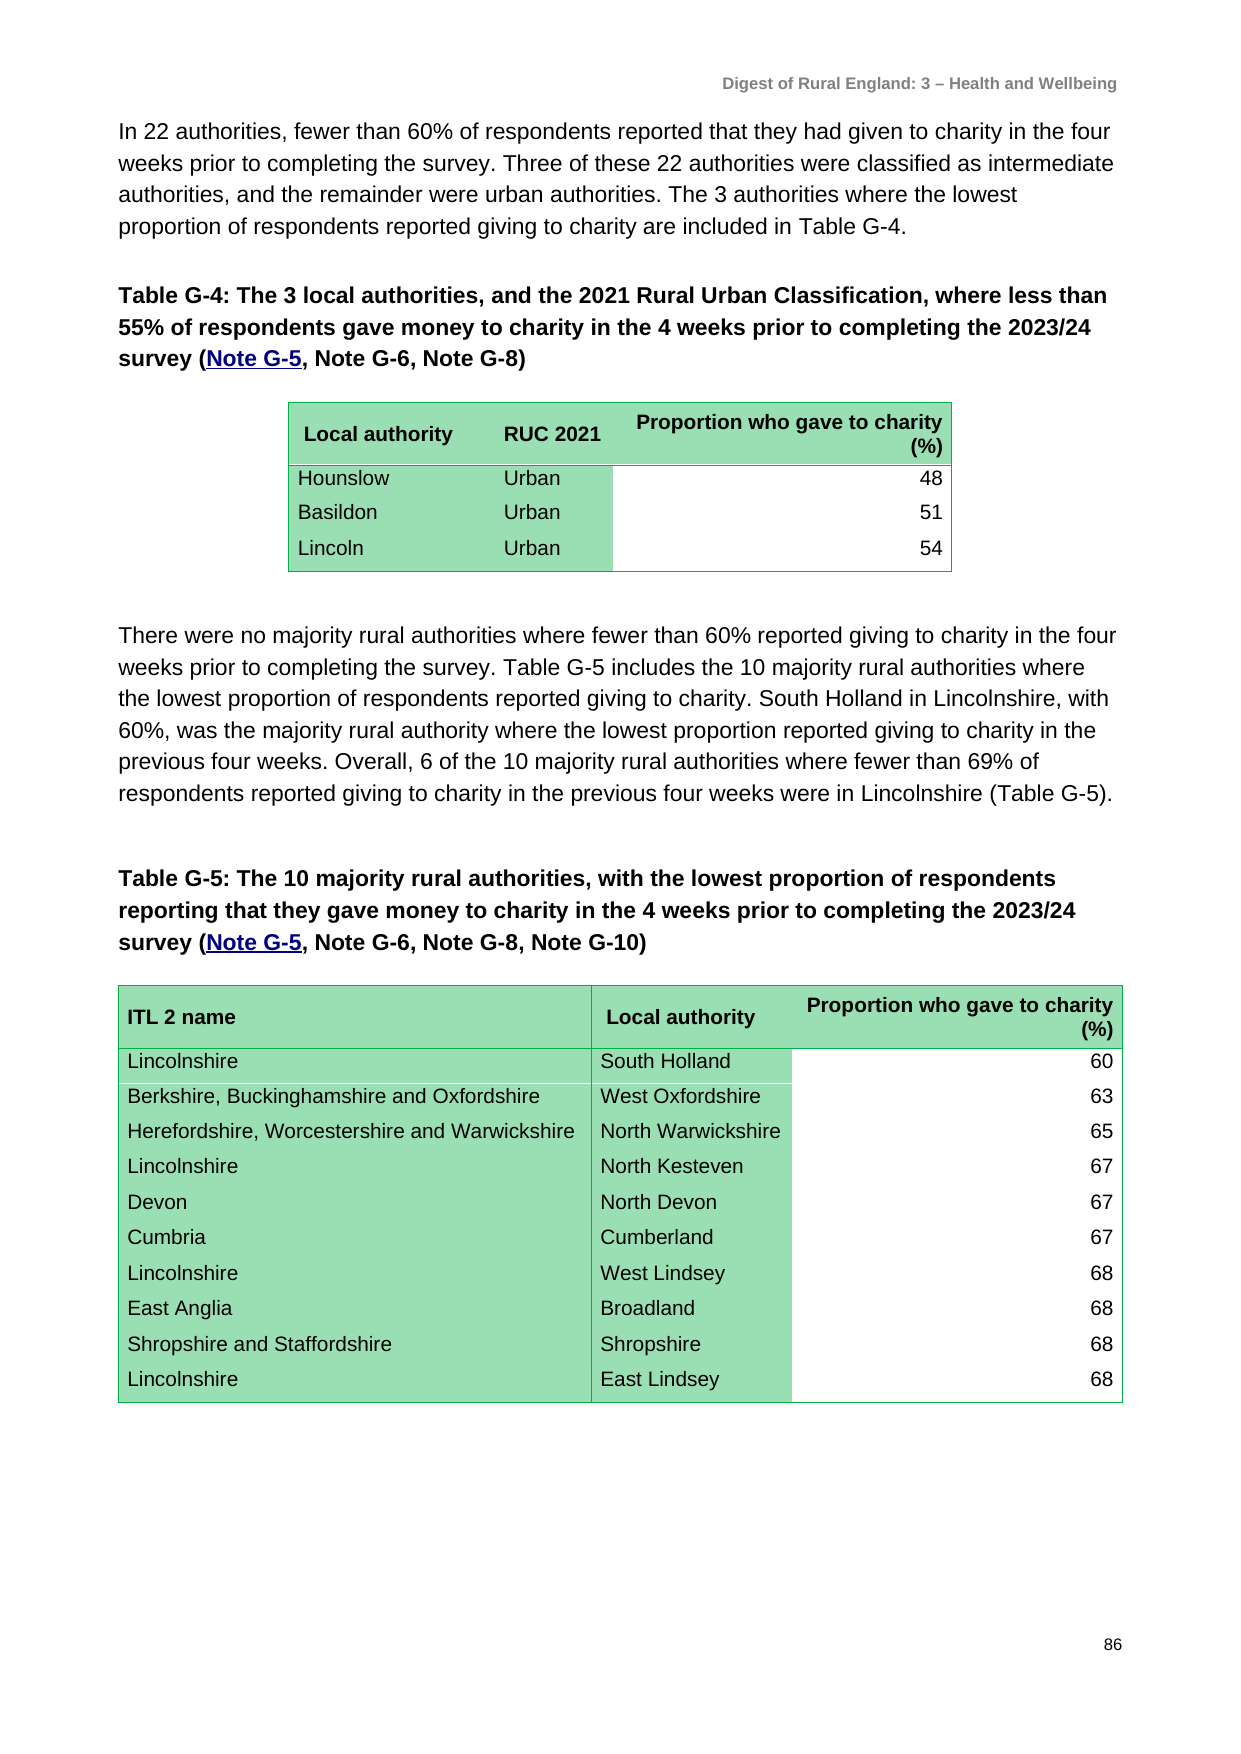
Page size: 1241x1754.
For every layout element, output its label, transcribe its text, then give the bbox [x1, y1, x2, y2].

table_header Local authority [289, 403, 495, 464]
table_cell 67 [792, 1225, 1122, 1261]
table_cell Shropshire and Staffordshire [119, 1331, 591, 1367]
table_header Proportion who gave to charity (%) [613, 403, 951, 464]
table_cell East Lindsey [592, 1367, 792, 1402]
table_cell West Oxfordshire [592, 1084, 792, 1119]
table_cell Lincolnshire [119, 1049, 591, 1083]
table_cell 63 [792, 1084, 1122, 1119]
table_cell 54 [613, 535, 951, 571]
table_cell North Kesteven [592, 1154, 792, 1190]
table_cell Urban [495, 500, 613, 535]
table_cell West Lindsey [592, 1261, 792, 1296]
table_cell Lincolnshire [119, 1367, 591, 1402]
text There were no majority rural authorities where fewer than 60% reported giving to charity in the four weeks prior to completing the survey. Table G‑5 includes the 10 majority rural authorities where the lowest proportion of respondents reported giving to charity. South Holland in Lincolnshire, with 60%, was the majority rural authority where the lowest proportion reported giving to charity in the previous four weeks. Overall, 6 of the 10 majority rural authorities where fewer than 69% of respondents reported giving to charity in the previous four weeks were in Lincolnshire (Table G‑5). [118, 622, 1122, 806]
table_header Local authority [592, 986, 792, 1048]
text Table G‑4: The 3 local authorities, and the 2021 Rural Urban Classification, where less than 55% of respondents gave money to charity in the 4 weeks prior to completing the 2023/24 survey (Note G-5, Note G-6, Note G-8) [118, 282, 1122, 371]
table_cell 60 [792, 1049, 1122, 1083]
table_cell Lincolnshire [119, 1154, 591, 1190]
table_cell 65 [792, 1119, 1122, 1154]
table_cell North Devon [592, 1190, 792, 1225]
table_cell Lincoln [289, 535, 495, 571]
table_cell Berkshire, Buckinghamshire and Oxfordshire [119, 1084, 591, 1119]
table_cell South Holland [592, 1049, 792, 1083]
table_cell 67 [792, 1190, 1122, 1225]
table_cell Herefordshire, Worcestershire and Warwickshire [119, 1119, 591, 1154]
table_cell 48 [613, 466, 951, 500]
table_cell 68 [792, 1367, 1122, 1402]
table_cell 68 [792, 1296, 1122, 1331]
table_cell 68 [792, 1331, 1122, 1367]
table_header Proportion who gave to charity (%) [792, 986, 1122, 1048]
table_cell North Warwickshire [592, 1119, 792, 1154]
text In 22 authorities, fewer than 60% of respondents reported that they had given to charity in the four weeks prior to completing the survey. Three of these 22 authorities were classified as intermediate authorities, and the remainder were urban authorities. The 3 authorities where the lowest proportion of respondents reported giving to charity are included in Table G‑4. [118, 118, 1122, 239]
table_cell Devon [119, 1190, 591, 1225]
table_header ITL 2 name [119, 986, 591, 1048]
table_cell East Anglia [119, 1296, 591, 1331]
table_cell Cumberland [592, 1225, 792, 1261]
table_cell 67 [792, 1154, 1122, 1190]
table_cell 51 [613, 500, 951, 535]
table_cell Lincolnshire [119, 1261, 591, 1296]
table_cell Basildon [289, 500, 495, 535]
table_cell Hounslow [289, 466, 495, 500]
table_header RUC 2021 [495, 403, 613, 464]
table_cell Shropshire [592, 1331, 792, 1367]
table_cell Cumbria [119, 1225, 591, 1261]
table_cell Urban [495, 466, 613, 500]
text Table G‑5: The 10 majority rural authorities, with the lowest proportion of respondents reporting that they gave money to charity in the 4 weeks prior to completing the 2023/24 survey (Note G-5, Note G-6, Note G-8, Note G-10) [118, 865, 1122, 955]
table_cell Urban [495, 535, 613, 571]
table_cell Broadland [592, 1296, 792, 1331]
table_cell 68 [792, 1261, 1122, 1296]
